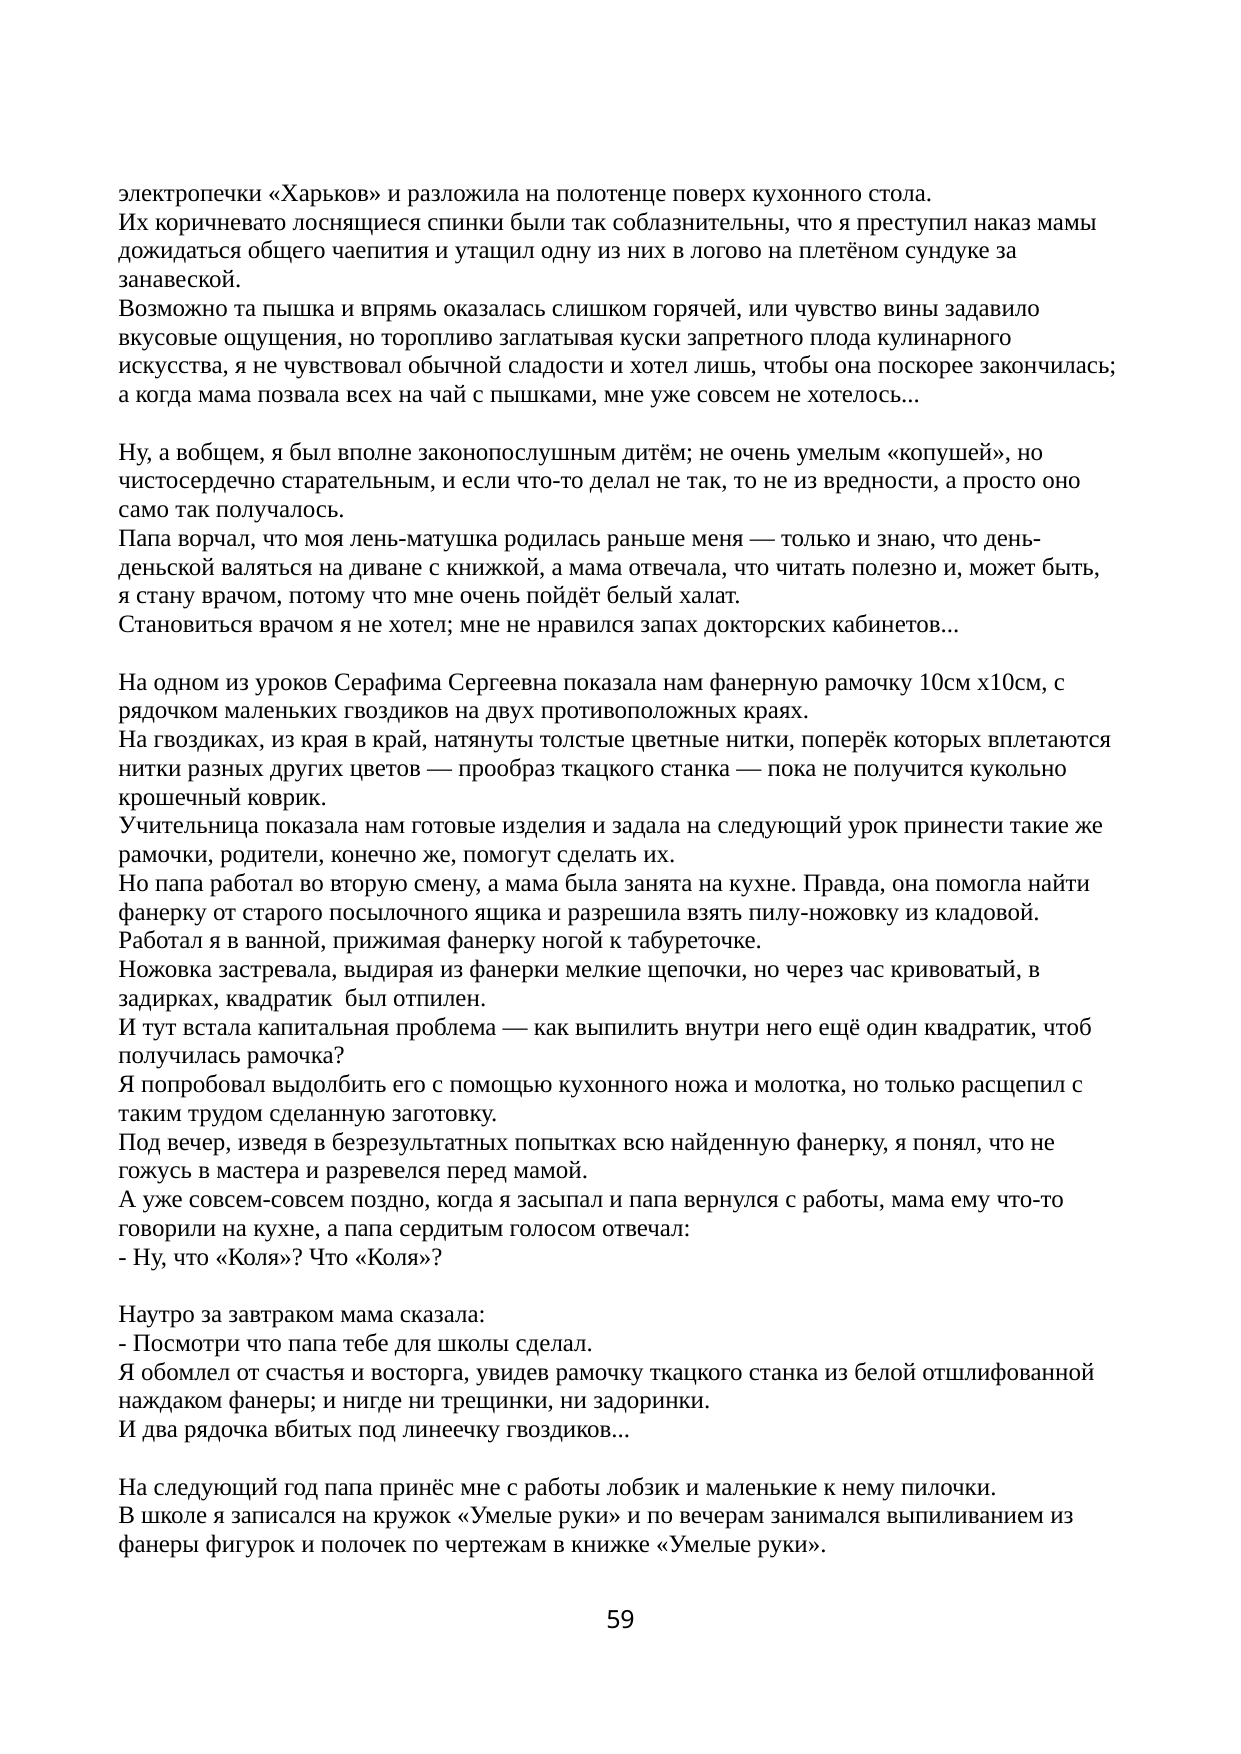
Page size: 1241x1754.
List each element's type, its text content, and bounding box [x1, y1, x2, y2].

text Учительница показала нам готовые изделия и задала на следующий урок принести такие же рамочки, родители, конечно же, помогут сделать их. [118, 811, 1122, 868]
text Но папа работал во вторую смену, а мама была занята на кухне. Правда, она помогла найти фанерку от старого посылочного ящика и разрешила взять пилу-ножовку из кладовой. [118, 868, 1122, 926]
text Ну, а вобщем, я был вполне законопослушным дитём; не очень умелым «копушей», но чистосердечно старательным, и если что-то делал не так, то не из вредности, а просто оно само так получалось. [118, 437, 1122, 523]
text Папа ворчал, что моя лень-матушка родилась раньше меня — только и знаю, что день-деньской валяться на диване с книжкой, а мама отвечала, что читать полезно и, может быть, я стану врачом, потому что мне очень пойдёт белый халат. [118, 523, 1122, 609]
text Их коричневато лоснящиеся спинки были так соблазнительны, что я преступил наказ мамы дожидаться общего чаепития и утащил одну из них в логово на плетёном сундуке за занавеской. [118, 207, 1122, 293]
text А уже совсем-совсем поздно, когда я засыпал и папа вернулся с работы, мама ему что-то говорили на кухне, а папа сердитым голосом отвечал: [118, 1184, 1122, 1242]
text Под вечер, изведя в безрезультатных попытках всю найденную фанерку, я понял, что не гожусь в мастера и разревелся перед мамой. [118, 1127, 1122, 1184]
text Работал я в ванной, прижимая фанерку ногой к табуреточке. [118, 926, 1122, 954]
text - Посмотри что папа тебе для школы сделал. [118, 1328, 1122, 1357]
text - Ну, что «Коля»? Что «Коля»? [118, 1242, 1122, 1271]
text Я обомлел от счастья и восторга, увидев рамочку ткацкого станка из белой отшлифованной наждаком фанеры; и нигде ни трещинки, ни задоринки. [118, 1357, 1122, 1414]
text И тут встала капитальная проблема — как выпилить внутри него ещё один квадратик, чтоб получилась рамочка? [118, 1012, 1122, 1069]
text На гвоздиках, из края в край, натянуты толстые цветные нитки, поперёк которых вплетаются нитки разных других цветов — прообраз ткацкого станка — пока не получится кукольно крошечный коврик. [118, 724, 1122, 811]
text На следующий год папа принёс мне с работы лобзик и маленькие к нему пилочки. [118, 1472, 1122, 1501]
text Ножовка застревала, выдирая из фанерки мелкие щепочки, но через час кривоватый, в задирках, квадратик был отпилен. [118, 954, 1122, 1012]
text Наутро за завтраком мама сказала: [118, 1299, 1122, 1328]
text Я попробовал выдолбить его с помощью кухонного ножа и молотка, но только расщепил с таким трудом сделанную заготовку. [118, 1069, 1122, 1127]
text электропечки «Харьков» и разложила на полотенце поверх кухонного стола. [118, 178, 1122, 207]
text И два рядочка вбитых под линеечку гвоздиков... [118, 1414, 1122, 1443]
text Становиться врачом я не хотел; мне не нравился запах докторских кабинетов... [118, 609, 1122, 638]
text Возможно та пышка и впрямь оказалась слишком горячей, или чувство вины задавило вкусовые ощущения, но торопливо заглатывая куски запретного плода кулинарного искусства, я не чувствовал обычной сладости и хотел лишь, чтобы она поскорее закончилась; а когда мама позвала всех на чай с пышками, мне уже совсем не хотелось... [118, 293, 1122, 408]
text В школе я записался на кружок «Умелые руки» и по вечерам занимался выпиливанием из фанеры фигурок и полочек по чертежам в книжке «Умелые руки». [118, 1501, 1122, 1558]
text На одном из уроков Серафима Сергеевна показала нам фанерную рамочку 10см х10см, с рядочком маленьких гвоздиков на двух противоположных краях. [118, 667, 1122, 724]
